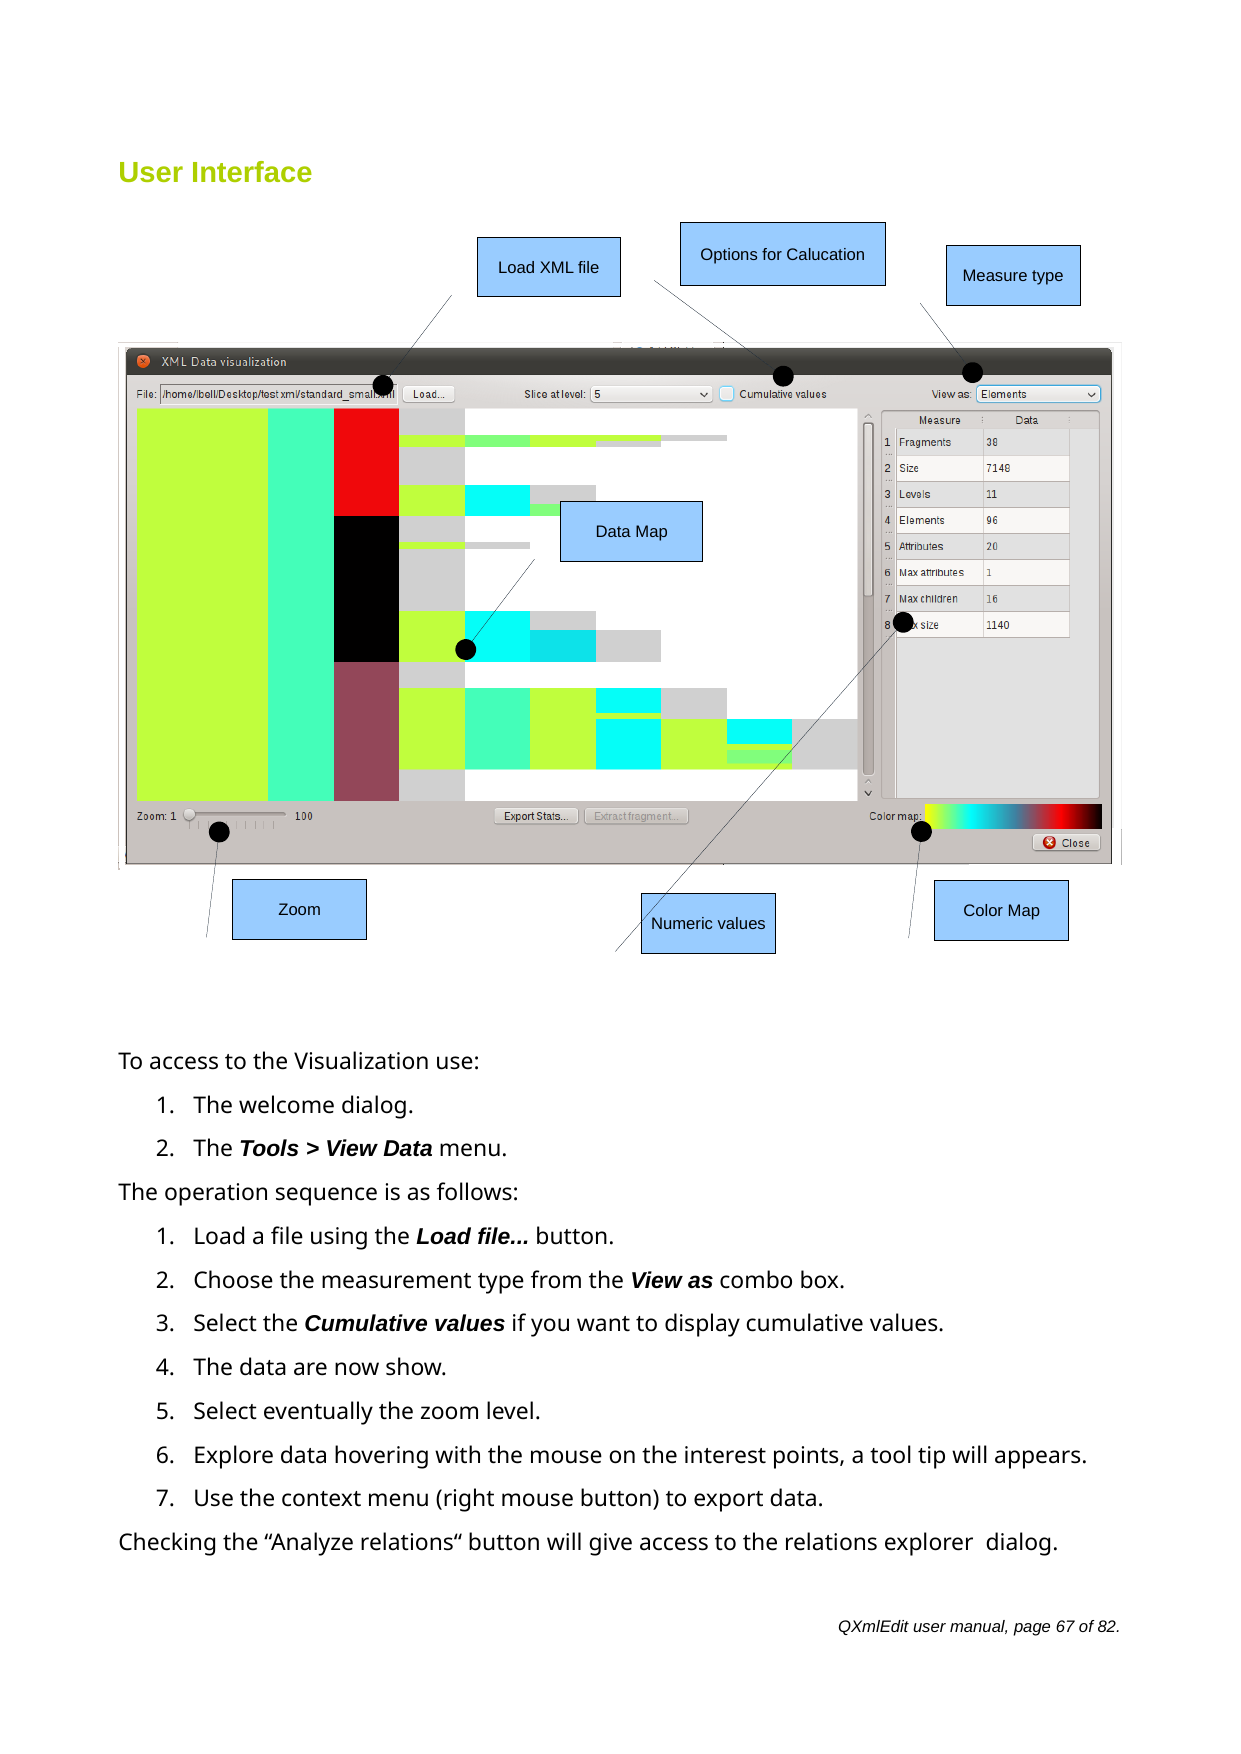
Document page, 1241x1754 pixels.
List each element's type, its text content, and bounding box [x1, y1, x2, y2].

text To access to the Visualization use: [118, 1045, 1122, 1076]
list Use the context menu (right mouse button) to export data. [156, 1482, 1122, 1514]
list The data are now show. [156, 1351, 1122, 1382]
text Checking the “Analyze relations“ button will give access to the relations explorer dialog. [118, 1526, 1122, 1557]
list Load a file using the Load file... button. [156, 1220, 1122, 1251]
subtitle User Interface [118, 155, 1122, 188]
list Select the Cumulative values if you want to display cumulative values. [156, 1307, 1122, 1339]
picture [118, 342, 1122, 870]
list Choose the measurement type from the View as combo box. [156, 1264, 1122, 1295]
text The operation sequence is as follows: [118, 1176, 1122, 1207]
list Explore data hovering with the mouse on the interest points, a tool tip will appears. [156, 1439, 1122, 1470]
list The Tools > View Data menu. [156, 1132, 1122, 1164]
list The welcome dialog. [156, 1089, 1122, 1120]
list Select eventually the zoom level. [156, 1395, 1122, 1426]
